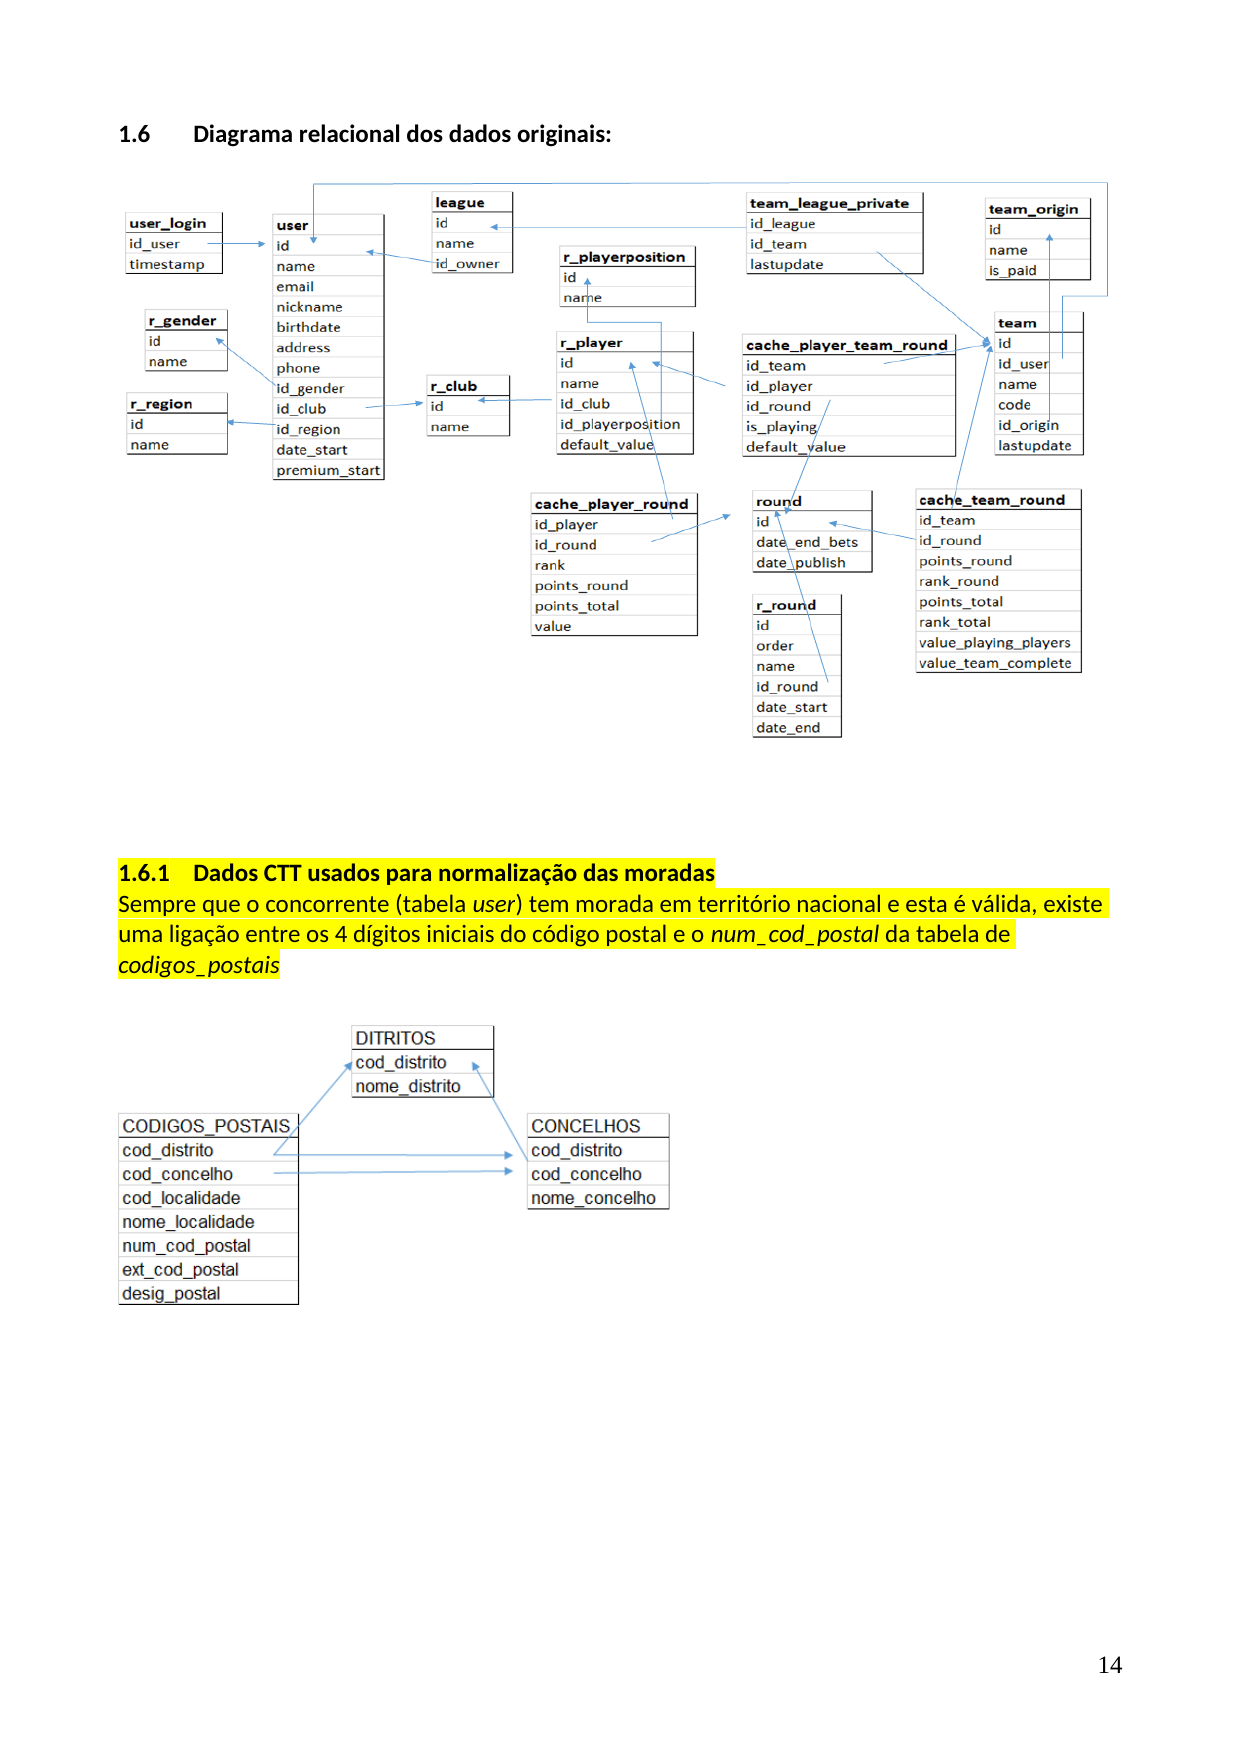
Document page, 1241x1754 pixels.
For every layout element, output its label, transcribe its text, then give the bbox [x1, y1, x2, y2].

picture [118, 1025, 670, 1305]
picture [118, 163, 1118, 752]
text 1.6.1 Dados CTT usados para normalização das moradas Sempre que o concorrente (tabela user) tem morada em território nacional e esta é válida, existe uma ligação entre os 4 dígitos iniciais do código postal e o num_cod_postal da tabela de codigos_postais [118, 857, 1122, 979]
text 1.6 Diagrama relacional dos dados originais: [118, 118, 1122, 149]
